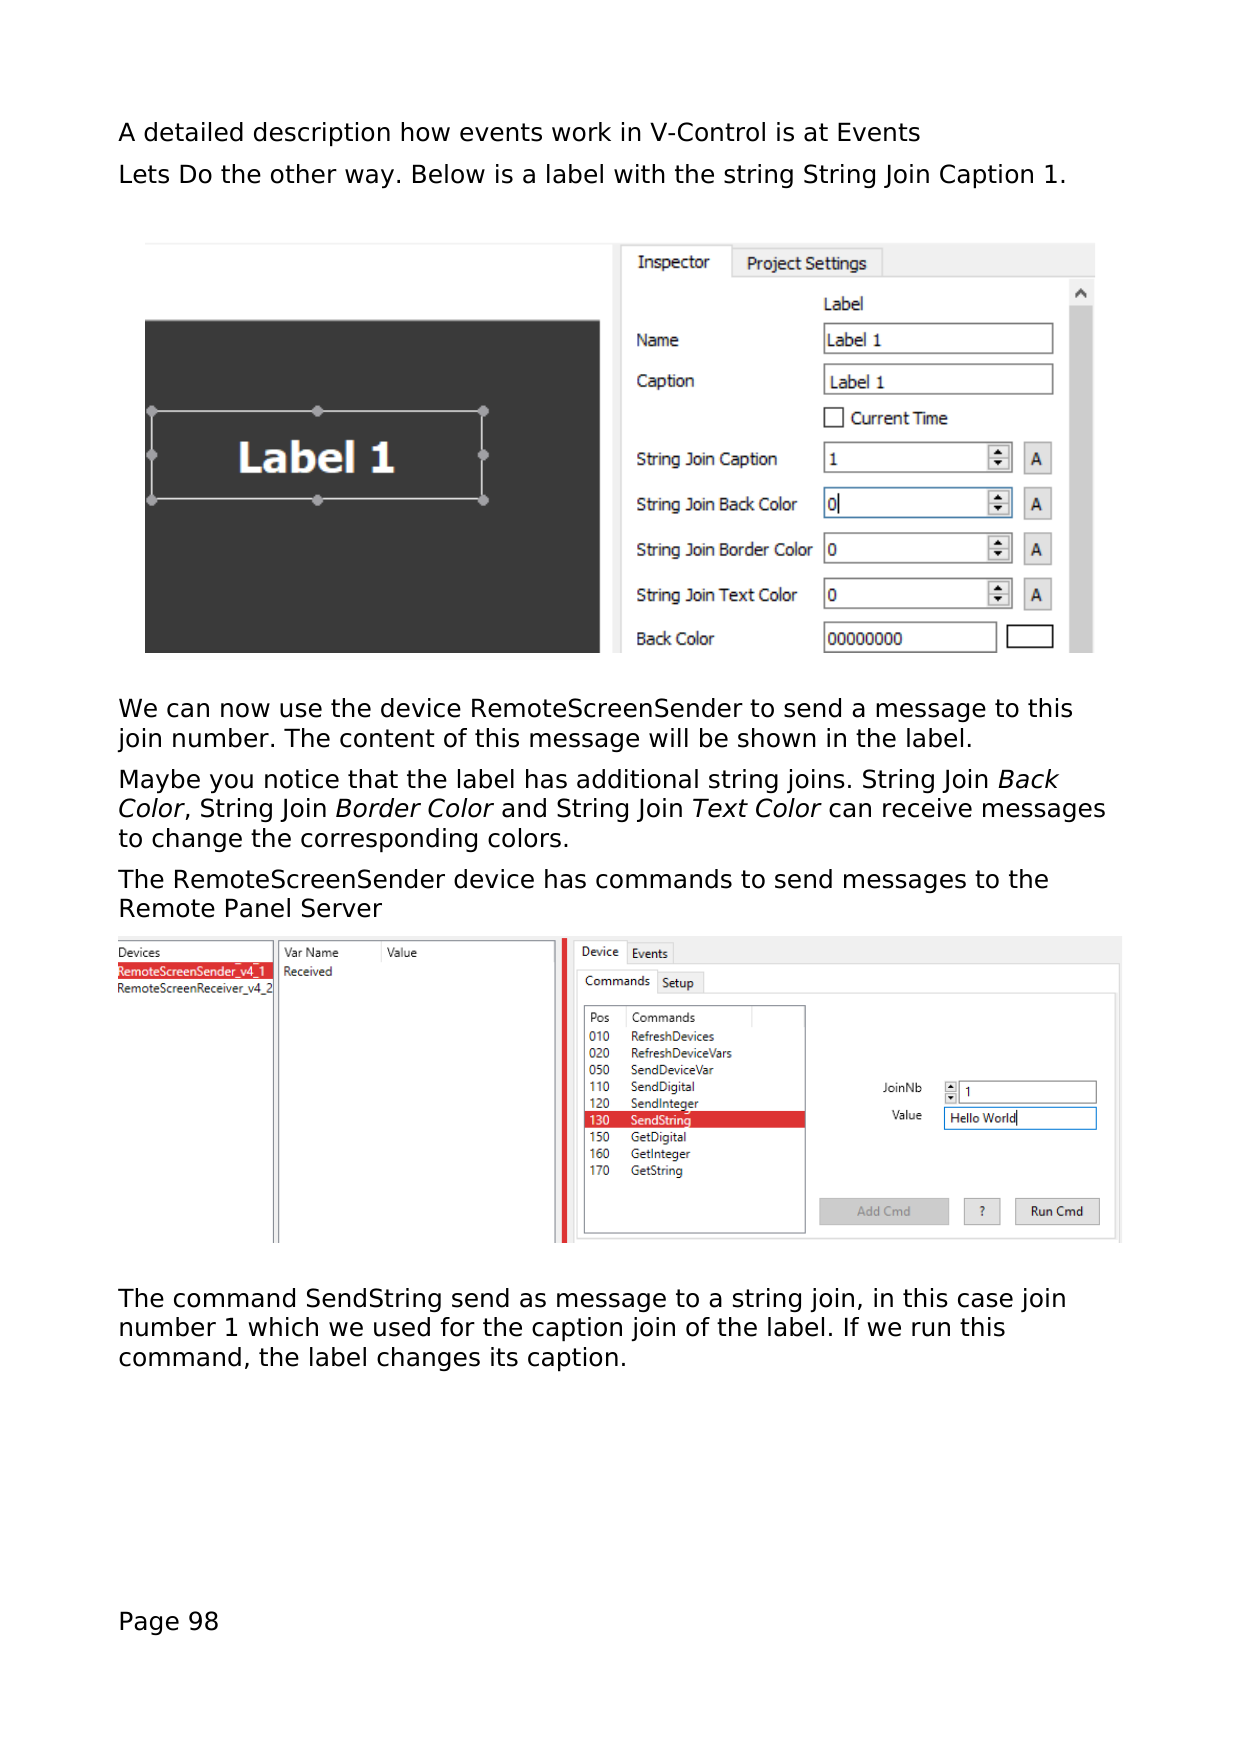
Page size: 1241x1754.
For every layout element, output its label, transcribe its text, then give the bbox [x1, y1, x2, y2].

text A detailed description how events work in V-Control is at Events [118, 118, 1122, 147]
text The RemoteScreenSender device has commands to send messages to the Remote Panel Server [118, 866, 1122, 924]
picture [145, 201, 1096, 653]
text Lets Do the other way. Below is a label with the string String Join Caption 1. [118, 160, 1122, 189]
text The command SendString send as message to a string join, in this case join number 1 which we used for the caption join of the label. If we run this command, the label changes its caption. [118, 1284, 1122, 1372]
text Maybe you notice that the label has additional string joins. String Join Back Color, String Join Border Color and String Join Text Color can receive messages to change the corresponding colors. [118, 766, 1122, 853]
picture [118, 936, 1123, 1243]
text We can now use the device RemoteScreenSender to send a message to this join number. The content of this message will be shown in the label. [118, 695, 1122, 753]
